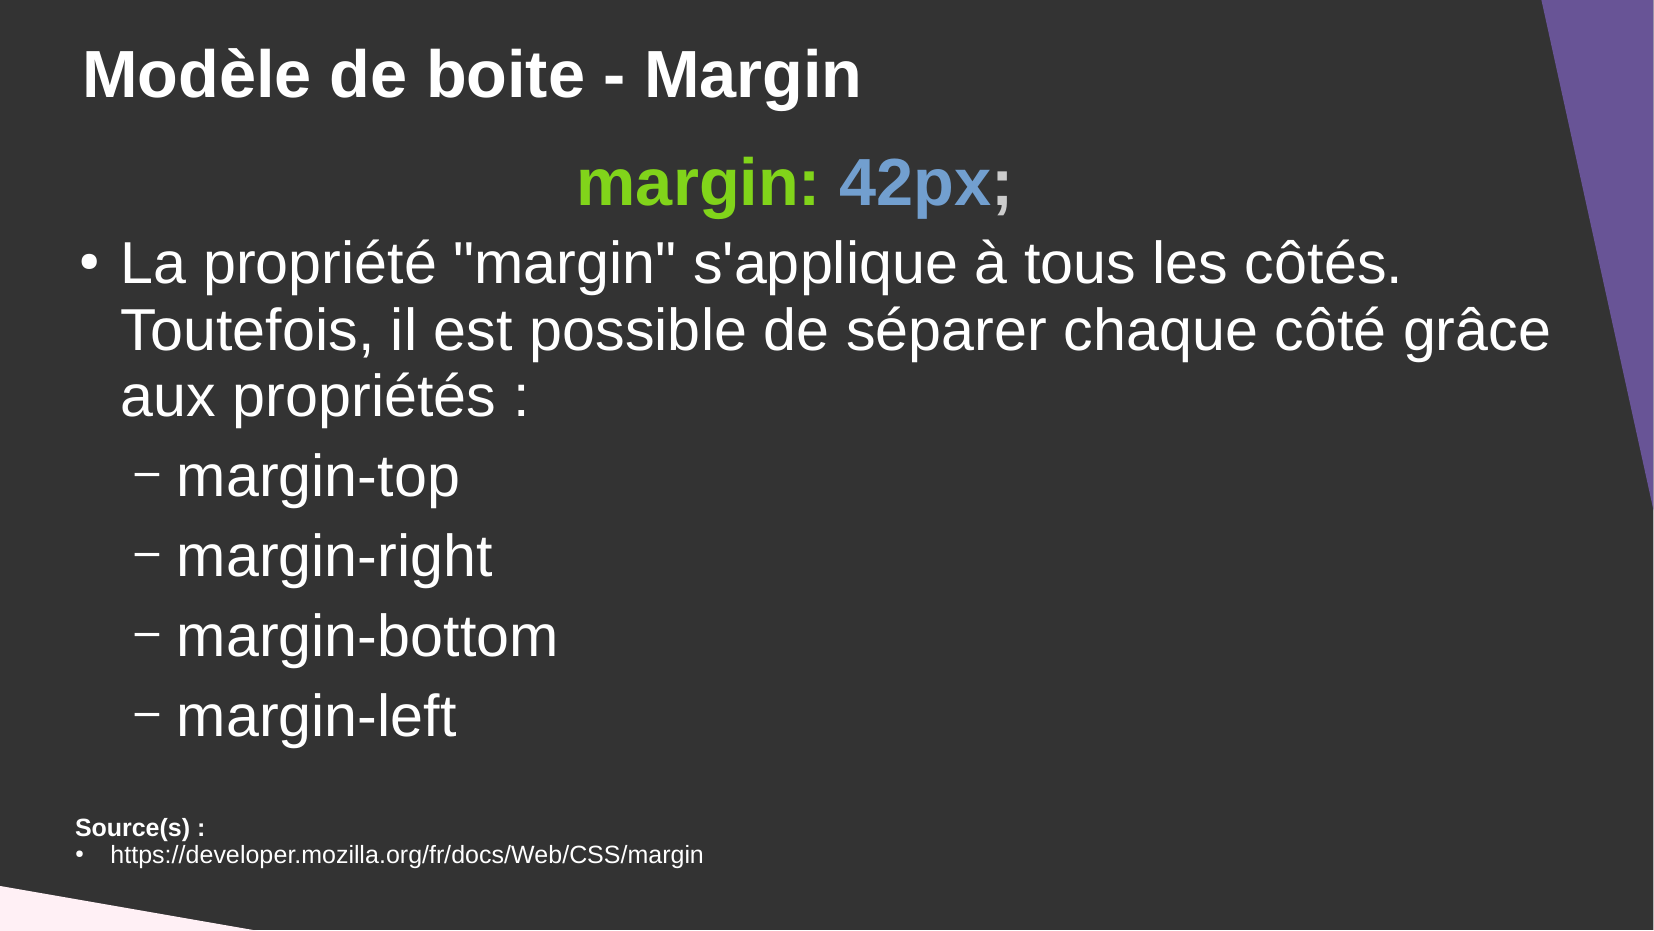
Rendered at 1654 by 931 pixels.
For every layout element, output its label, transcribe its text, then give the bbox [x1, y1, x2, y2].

title Modèle de boite - Margin [82, 37, 1312, 112]
text_box [0, 885, 259, 931]
text_box margin: 42px; [507, 137, 1083, 231]
text_box [1541, 0, 1654, 513]
text_box Source(s) : https://developer.mozilla.org/fr/docs/Web/CSS/margin [60, 805, 1546, 913]
list La propriété "margin" s'applique à tous les côtés. Toutefois, il est possible de séparer chaque côté grâce aux propriétés : margin-top margin-right margin-bottom margin-left [64, 230, 1604, 753]
